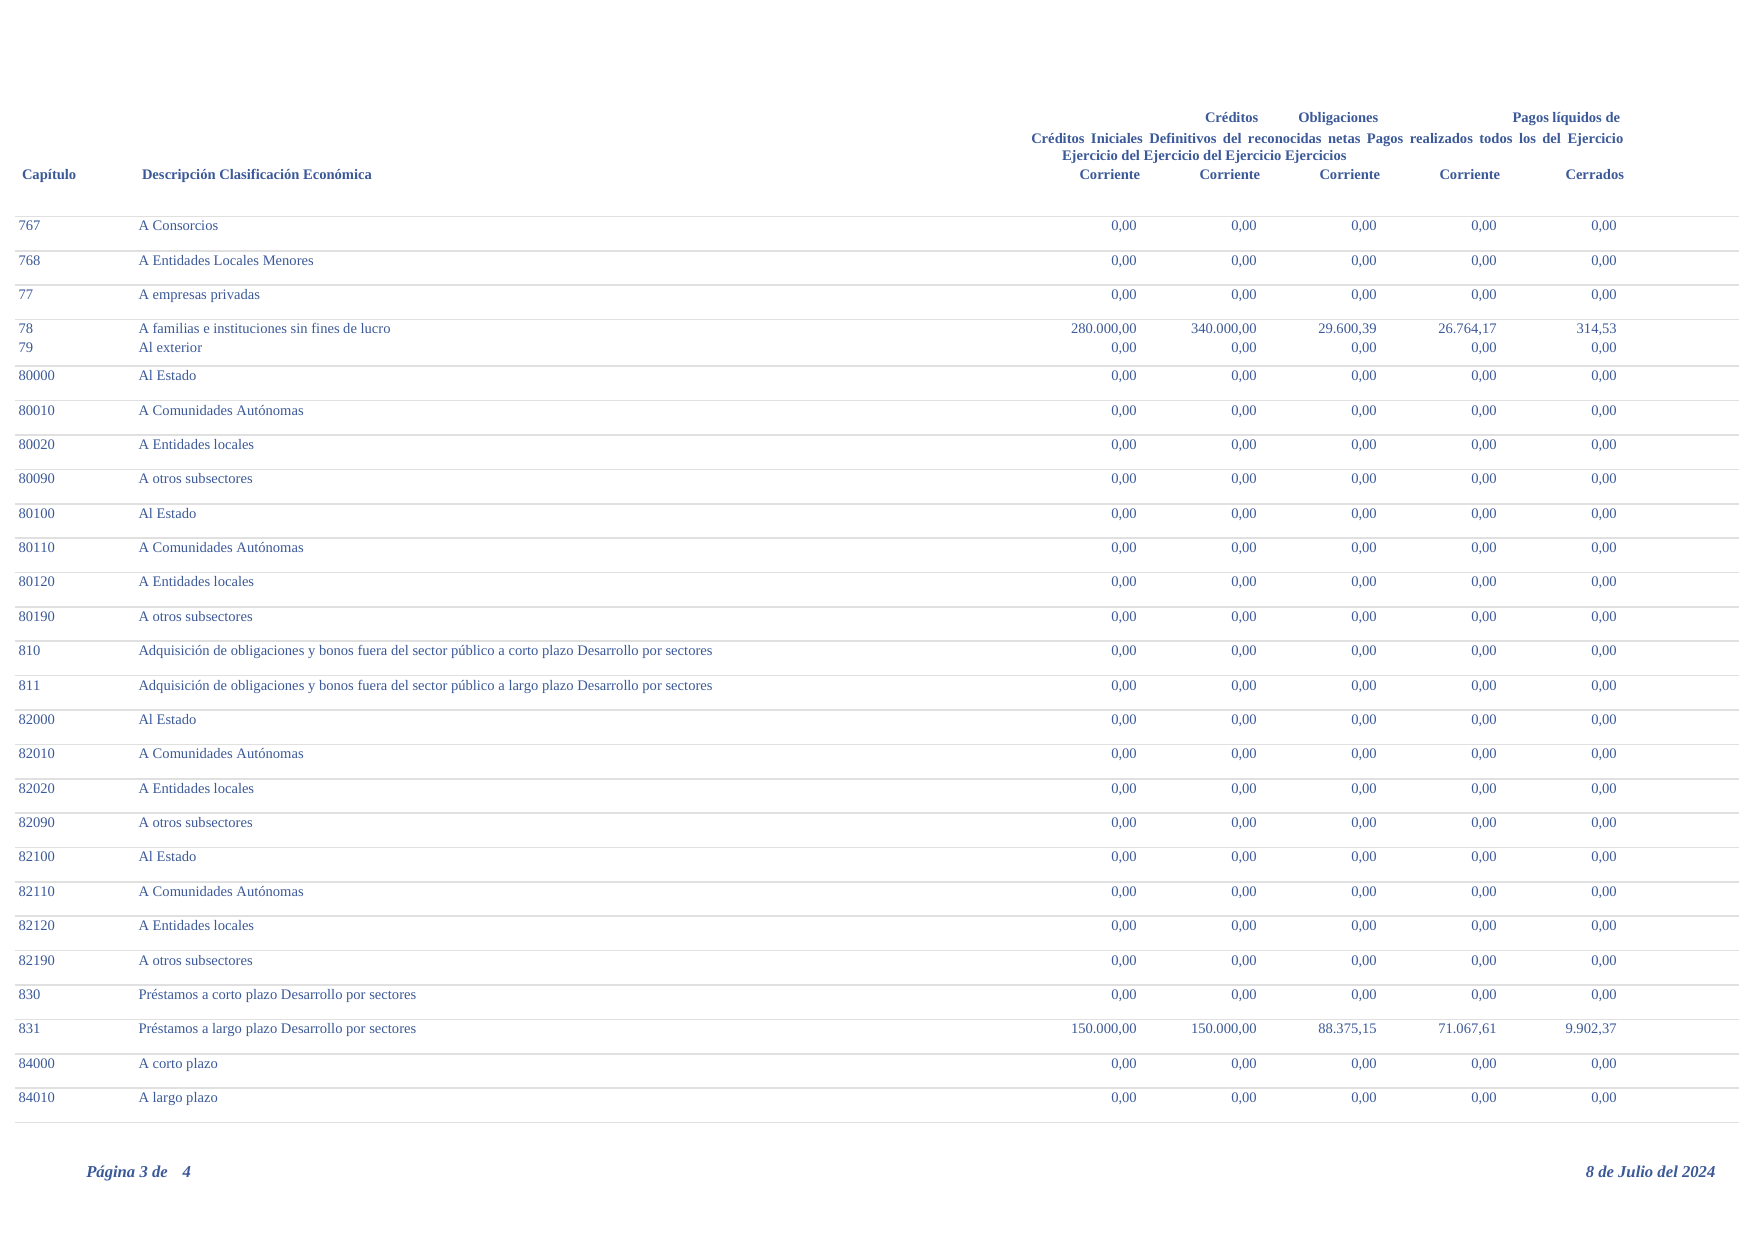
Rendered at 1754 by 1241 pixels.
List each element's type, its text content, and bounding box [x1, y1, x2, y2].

table_cell 0,00 [1318, 814, 1438, 847]
table_cell 0,00 [1438, 676, 1565, 709]
table_cell 0,00 [1565, 539, 1739, 572]
table_cell 830 [15, 986, 138, 1018]
table_cell 0,00 [1071, 883, 1191, 915]
table_cell 0,00 [1565, 917, 1739, 950]
table_cell 0,00 [1318, 608, 1438, 640]
table_cell 0,00 [1191, 745, 1318, 778]
table_cell 0,00 [1191, 986, 1318, 1018]
table_cell 0,00 [1191, 1055, 1318, 1087]
table_cell 82000 [15, 711, 138, 743]
table_cell 0,00 [1191, 814, 1318, 847]
table_cell 0,00 [1565, 1055, 1739, 1087]
table_cell 0,00 [1071, 470, 1191, 503]
table_cell 0,00 [1565, 711, 1739, 743]
table_cell 0,00 [1191, 436, 1318, 468]
table_cell 0,00 [1438, 711, 1565, 743]
table_cell 0,00 [1191, 505, 1318, 537]
table_cell Préstamos a largo plazo Desarrollo por sectores [138, 1020, 1071, 1053]
table_cell 0,00 [1191, 1089, 1318, 1122]
table_cell 0,00 [1565, 848, 1739, 881]
table_cell 811 [15, 676, 138, 709]
table_cell 82090 [15, 814, 138, 847]
table_cell 0,00 [1071, 780, 1191, 812]
table_cell 0,00 [1191, 917, 1318, 950]
table_cell 0,00 [1111, 252, 1231, 284]
table_cell 0,00 [1318, 986, 1438, 1018]
table_cell 0,00 [1438, 814, 1565, 847]
table_cell 82190 [15, 951, 138, 984]
table_cell 0,00 [1438, 470, 1565, 503]
table_header 0,00 [1318, 339, 1438, 365]
table_cell 0,00 [1565, 883, 1739, 915]
text 78 A familias e instituciones sin fines de lucro 280.000,00 340.000,00 29.600,39 26.764,17 314,53 [18, 320, 1616, 337]
table_cell 810 [15, 642, 138, 675]
table_cell Adquisición de obligaciones y bonos fuera del sector público a corto plazo Desarrollo por sectores [138, 642, 1071, 675]
table_cell 0,00 [1191, 539, 1318, 572]
table_cell Préstamos a corto plazo Desarrollo por sectores [138, 986, 1071, 1018]
table_cell 0,00 [1071, 573, 1191, 606]
table_cell 80190 [15, 608, 138, 640]
table_header 0,00 [1191, 339, 1318, 365]
table_cell 0,00 [1351, 217, 1471, 250]
table_cell 0,00 [1565, 951, 1739, 984]
table_cell 84000 [15, 1055, 138, 1087]
table_cell A largo plazo [138, 1089, 1071, 1122]
table_cell 0,00 [1071, 401, 1191, 434]
table_cell 0,00 [1231, 252, 1351, 284]
table_cell A Entidades locales [138, 436, 1071, 468]
table_cell 88.375,15 [1318, 1020, 1438, 1053]
table_cell A otros subsectores [138, 608, 1071, 640]
table_cell 0,00 [1318, 401, 1438, 434]
table_cell 0,00 [1318, 1089, 1438, 1122]
table_cell 0,00 [1071, 367, 1191, 400]
table_cell 0,00 [1111, 286, 1231, 319]
table_cell 0,00 [1071, 917, 1191, 950]
table_cell A otros subsectores [138, 814, 1071, 847]
table_cell 80110 [15, 539, 138, 572]
table_cell 0,00 [1071, 642, 1191, 675]
table_cell 0,00 [1318, 951, 1438, 984]
table_cell 0,00 [1191, 848, 1318, 881]
table_cell 0,00 [1318, 367, 1438, 400]
table_cell 0,00 [1191, 642, 1318, 675]
table_cell 0,00 [1565, 986, 1739, 1018]
table_header 0,00 [1565, 339, 1739, 365]
table_cell 0,00 [1565, 436, 1739, 468]
table_cell 0,00 [1231, 286, 1351, 319]
table_cell 0,00 [1318, 436, 1438, 468]
table_cell 82100 [15, 848, 138, 881]
table_cell A Entidades locales [138, 780, 1071, 812]
table_cell 150.000,00 [1191, 1020, 1318, 1053]
table_cell 0,00 [1471, 286, 1591, 319]
table_cell 0,00 [1071, 505, 1191, 537]
table_cell 0,00 [1591, 252, 1739, 284]
table_cell 80090 [15, 470, 138, 503]
table_cell 0,00 [1318, 573, 1438, 606]
table_cell 0,00 [1565, 401, 1739, 434]
table_cell 82010 [15, 745, 138, 778]
table_cell 0,00 [1318, 848, 1438, 881]
table_cell 0,00 [1191, 367, 1318, 400]
table_cell 0,00 [1191, 401, 1318, 434]
table_cell 0,00 [1565, 1089, 1739, 1122]
table_cell 768 [15, 252, 138, 284]
table_cell 0,00 [1318, 745, 1438, 778]
table_cell 0,00 [1191, 780, 1318, 812]
table_cell 0,00 [1111, 217, 1231, 250]
table_cell 0,00 [1565, 642, 1739, 675]
table_cell 0,00 [1565, 814, 1739, 847]
table_cell 0,00 [1071, 986, 1191, 1018]
table_cell 150.000,00 [1071, 1020, 1191, 1053]
table_cell A otros subsectores [138, 470, 1071, 503]
table_cell 0,00 [1071, 848, 1191, 881]
table_cell 0,00 [1318, 642, 1438, 675]
table_cell 0,00 [1471, 217, 1591, 250]
table_cell 0,00 [1071, 539, 1191, 572]
table_cell A empresas privadas [138, 286, 1111, 319]
table_cell 0,00 [1318, 470, 1438, 503]
table_cell 0,00 [1071, 1055, 1191, 1087]
table_cell 0,00 [1438, 848, 1565, 881]
table_cell 0,00 [1071, 436, 1191, 468]
table_cell 831 [15, 1020, 138, 1053]
table_cell 0,00 [1565, 573, 1739, 606]
table_cell 0,00 [1565, 470, 1739, 503]
table_cell 0,00 [1318, 883, 1438, 915]
table_cell 0,00 [1591, 286, 1739, 319]
table_cell 0,00 [1438, 951, 1565, 984]
table_cell A Comunidades Autónomas [138, 745, 1071, 778]
table_cell 0,00 [1191, 470, 1318, 503]
table_cell 80120 [15, 573, 138, 606]
table_cell 0,00 [1438, 1055, 1565, 1087]
table_cell A Entidades Locales Menores [138, 252, 1111, 284]
table_cell 0,00 [1191, 711, 1318, 743]
table_cell 82120 [15, 917, 138, 950]
table_cell 9.902,37 [1565, 1020, 1739, 1053]
table_cell A corto plazo [138, 1055, 1071, 1087]
table_cell 0,00 [1231, 217, 1351, 250]
table_cell 0,00 [1071, 1089, 1191, 1122]
table_cell A Entidades locales [138, 917, 1071, 950]
table_cell 0,00 [1438, 401, 1565, 434]
table_cell 0,00 [1438, 539, 1565, 572]
table_cell 0,00 [1438, 1089, 1565, 1122]
table_cell 80010 [15, 401, 138, 434]
table_cell 0,00 [1438, 642, 1565, 675]
table_cell 0,00 [1071, 676, 1191, 709]
table_cell 80000 [15, 367, 138, 400]
table_cell Al Estado [138, 505, 1071, 537]
table_cell 0,00 [1438, 367, 1565, 400]
table_cell A Comunidades Autónomas [138, 883, 1071, 915]
table_cell 82020 [15, 780, 138, 812]
table_header 0,00 [1071, 339, 1191, 365]
table_cell 0,00 [1191, 676, 1318, 709]
table_cell 0,00 [1565, 676, 1739, 709]
table_cell 0,00 [1191, 883, 1318, 915]
table_cell 0,00 [1438, 436, 1565, 468]
table_cell 0,00 [1351, 252, 1471, 284]
table_header 79 [15, 339, 138, 365]
table_cell 0,00 [1071, 745, 1191, 778]
table_cell 0,00 [1565, 745, 1739, 778]
table_cell 0,00 [1318, 780, 1438, 812]
table_cell 0,00 [1318, 1055, 1438, 1087]
table_cell A otros subsectores [138, 951, 1071, 984]
table_cell 0,00 [1565, 367, 1739, 400]
table_cell 0,00 [1318, 711, 1438, 743]
table_cell A Comunidades Autónomas [138, 401, 1071, 434]
table_cell 0,00 [1438, 883, 1565, 915]
table_header 0,00 [1438, 339, 1565, 365]
table_cell 0,00 [1191, 608, 1318, 640]
table_cell 0,00 [1191, 573, 1318, 606]
table_cell 0,00 [1318, 505, 1438, 537]
table_cell 0,00 [1438, 573, 1565, 606]
table_cell 0,00 [1565, 780, 1739, 812]
table_cell 0,00 [1438, 745, 1565, 778]
table_cell 0,00 [1351, 286, 1471, 319]
table_cell 0,00 [1071, 951, 1191, 984]
table_cell 0,00 [1318, 539, 1438, 572]
table_cell Al Estado [138, 367, 1071, 400]
table_cell 767 [15, 217, 138, 250]
table_cell 80020 [15, 436, 138, 468]
table_cell Adquisición de obligaciones y bonos fuera del sector público a largo plazo Desarrollo por sectores [138, 676, 1071, 709]
table_header Al exterior [138, 339, 1071, 365]
table_cell 80100 [15, 505, 138, 537]
table_cell 0,00 [1471, 252, 1591, 284]
table_cell A Consorcios [138, 217, 1111, 250]
table_cell 82110 [15, 883, 138, 915]
table_cell 0,00 [1438, 608, 1565, 640]
table_cell 0,00 [1191, 951, 1318, 984]
table_cell 0,00 [1071, 814, 1191, 847]
table_cell 0,00 [1591, 217, 1739, 250]
table_cell A Entidades locales [138, 573, 1071, 606]
table_cell 0,00 [1318, 676, 1438, 709]
table_cell A Comunidades Autónomas [138, 539, 1071, 572]
table_cell 0,00 [1438, 917, 1565, 950]
table_cell Al Estado [138, 711, 1071, 743]
table_cell 0,00 [1565, 505, 1739, 537]
table_cell 0,00 [1565, 608, 1739, 640]
table_cell 0,00 [1438, 505, 1565, 537]
table_cell 84010 [15, 1089, 138, 1122]
table_cell 71.067,61 [1438, 1020, 1565, 1053]
table_cell Al Estado [138, 848, 1071, 881]
table_cell 77 [15, 286, 138, 319]
table_cell 0,00 [1071, 608, 1191, 640]
table_cell 0,00 [1071, 711, 1191, 743]
table_cell 0,00 [1438, 986, 1565, 1018]
table_cell 0,00 [1318, 917, 1438, 950]
table_cell 0,00 [1438, 780, 1565, 812]
